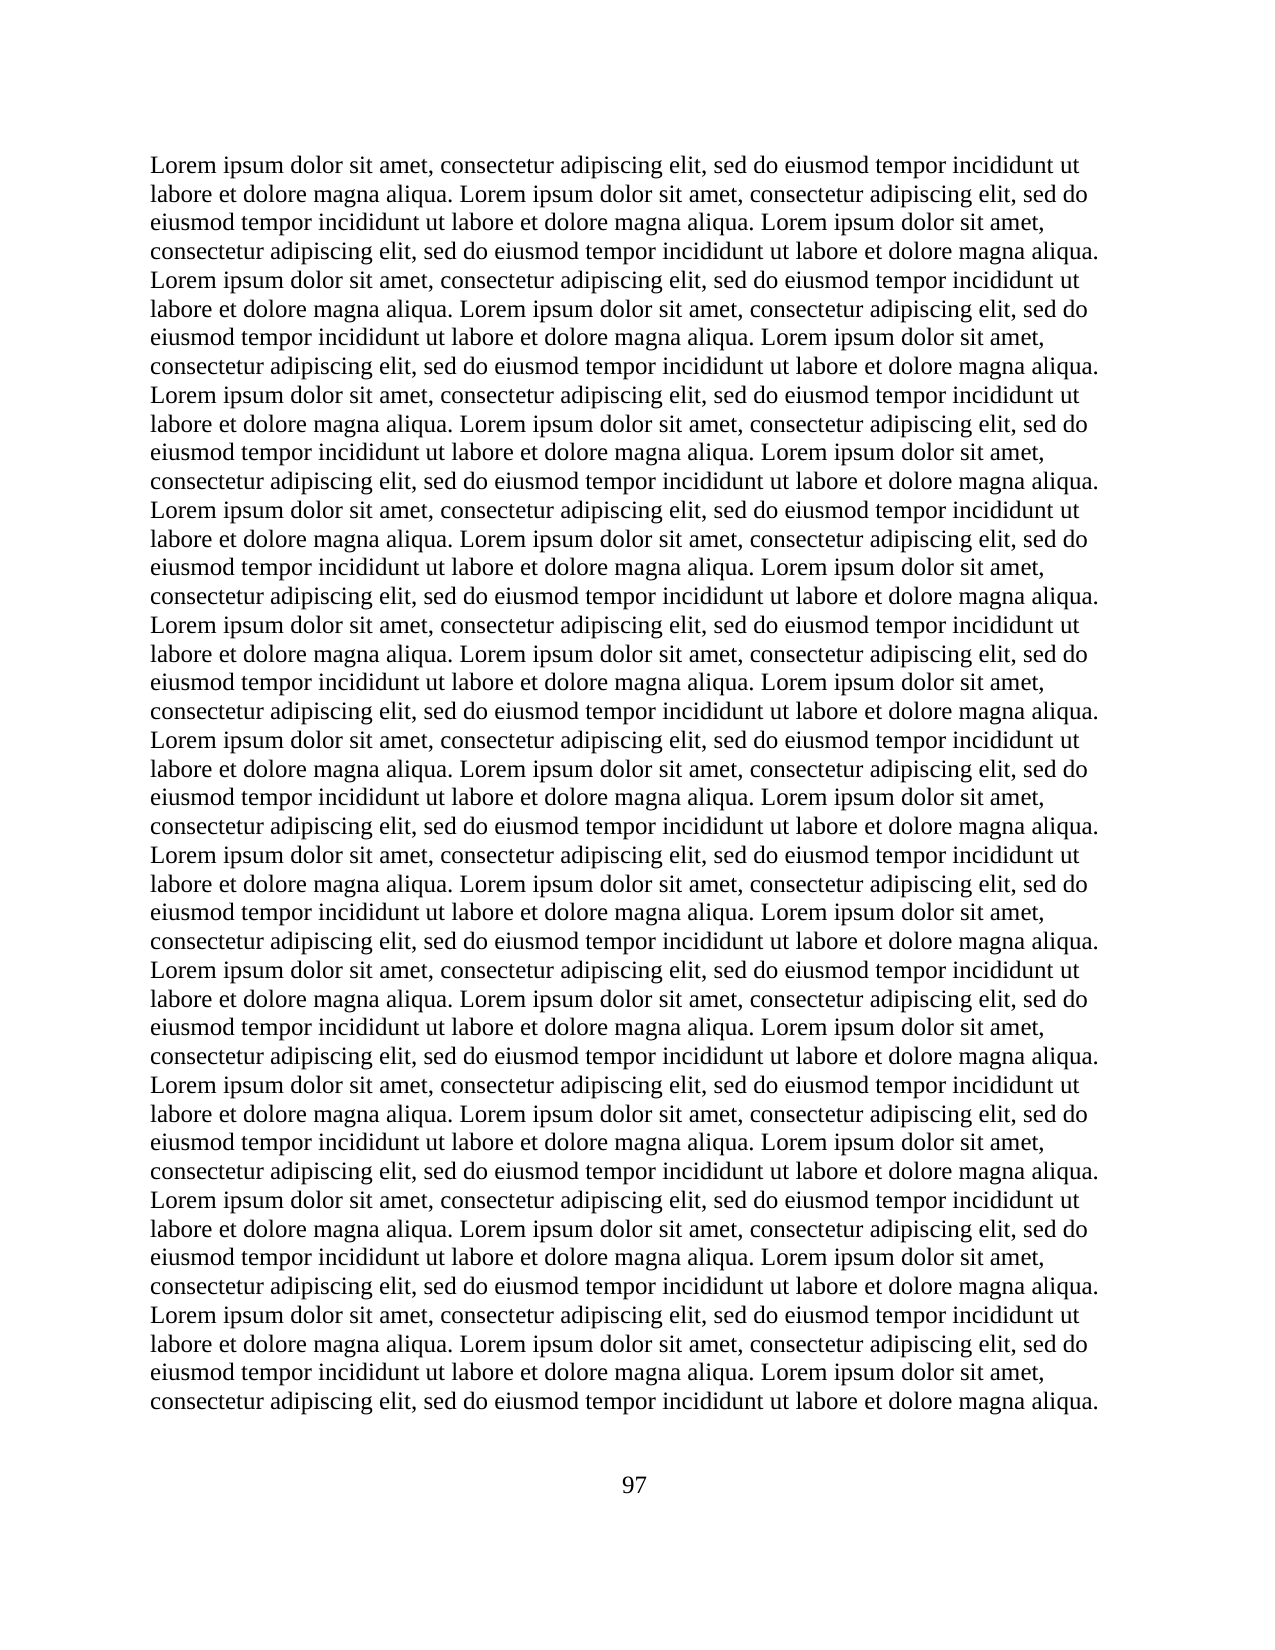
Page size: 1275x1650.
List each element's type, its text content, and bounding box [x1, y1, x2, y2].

text Lorem ipsum dolor sit amet, consectetur adipiscing elit, sed do eiusmod tempor incididunt ut labore et dolore magna aliqua. Lorem ipsum dolor sit amet, consectetur adipiscing elit, sed do eiusmod tempor incididunt ut labore et dolore magna aliqua. Lorem ipsum dolor sit amet, consectetur adipiscing elit, sed do eiusmod tempor incididunt ut labore et dolore magna aliqua. Lorem ipsum dolor sit amet, consectetur adipiscing elit, sed do eiusmod tempor incididunt ut labore et dolore magna aliqua. Lorem ipsum dolor sit amet, consectetur adipiscing elit, sed do eiusmod tempor incididunt ut labore et dolore magna aliqua. Lorem ipsum dolor sit amet, consectetur adipiscing elit, sed do eiusmod tempor incididunt ut labore et dolore magna aliqua. Lorem ipsum dolor sit amet, consectetur adipiscing elit, sed do eiusmod tempor incididunt ut labore et dolore magna aliqua. Lorem ipsum dolor sit amet, consectetur adipiscing elit, sed do eiusmod tempor incididunt ut labore et dolore magna aliqua. Lorem ipsum dolor sit amet, consectetur adipiscing elit, sed do eiusmod tempor incididunt ut labore et dolore magna aliqua. Lorem ipsum dolor sit amet, consectetur adipiscing elit, sed do eiusmod tempor incididunt ut labore et dolore magna aliqua. Lorem ipsum dolor sit amet, consectetur adipiscing elit, sed do eiusmod tempor incididunt ut labore et dolore magna aliqua. Lorem ipsum dolor sit amet, consectetur adipiscing elit, sed do eiusmod tempor incididunt ut labore et dolore magna aliqua. Lorem ipsum dolor sit amet, consectetur adipiscing elit, sed do eiusmod tempor incididunt ut labore et dolore magna aliqua. Lorem ipsum dolor sit amet, consectetur adipiscing elit, sed do eiusmod tempor incididunt ut labore et dolore magna aliqua. Lorem ipsum dolor sit amet, consectetur adipiscing elit, sed do eiusmod tempor incididunt ut labore et dolore magna aliqua. Lorem ipsum dolor sit amet, consectetur adipiscing elit, sed do eiusmod tempor incididunt ut labore et dolore magna aliqua. Lorem ipsum dolor sit amet, consectetur adipiscing elit, sed do eiusmod tempor incididunt ut labore et dolore magna aliqua. Lorem ipsum dolor sit amet, consectetur adipiscing elit, sed do eiusmod tempor incididunt ut labore et dolore magna aliqua. Lorem ipsum dolor sit amet, consectetur adipiscing elit, sed do eiusmod tempor incididunt ut labore et dolore magna aliqua. Lorem ipsum dolor sit amet, consectetur adipiscing elit, sed do eiusmod tempor incididunt ut labore et dolore magna aliqua. Lorem ipsum dolor sit amet, consectetur adipiscing elit, sed do eiusmod tempor incididunt ut labore et dolore magna aliqua. Lorem ipsum dolor sit amet, consectetur adipiscing elit, sed do eiusmod tempor incididunt ut labore et dolore magna aliqua. Lorem ipsum dolor sit amet, consectetur adipiscing elit, sed do eiusmod tempor incididunt ut labore et dolore magna aliqua. Lorem ipsum dolor sit amet, consectetur adipiscing elit, sed do eiusmod tempor incididunt ut labore et dolore magna aliqua. Lorem ipsum dolor sit amet, consectetur adipiscing elit, sed do eiusmod tempor incididunt ut labore et dolore magna aliqua. Lorem ipsum dolor sit amet, consectetur adipiscing elit, sed do eiusmod tempor incididunt ut labore et dolore magna aliqua. Lorem ipsum dolor sit amet, consectetur adipiscing elit, sed do eiusmod tempor incididunt ut labore et dolore magna aliqua. Lorem ipsum dolor sit amet, consectetur adipiscing elit, sed do eiusmod tempor incididunt ut labore et dolore magna aliqua. Lorem ipsum dolor sit amet, consectetur adipiscing elit, sed do eiusmod tempor incididunt ut labore et dolore magna aliqua. Lorem ipsum dolor sit amet, consectetur adipiscing elit, sed do eiusmod tempor incididunt ut labore et dolore magna aliqua. Lorem ipsum dolor sit amet, consectetur adipiscing elit, sed do eiusmod tempor incididunt ut labore et dolore magna aliqua. Lorem ipsum dolor sit amet, consectetur adipiscing elit, sed do eiusmod tempor incididunt ut labore et dolore magna aliqua. Lorem ipsum dolor sit amet, consectetur adipiscing elit, sed do eiusmod tempor incididunt ut labore et dolore magna aliqua. [150, 150, 1125, 1415]
